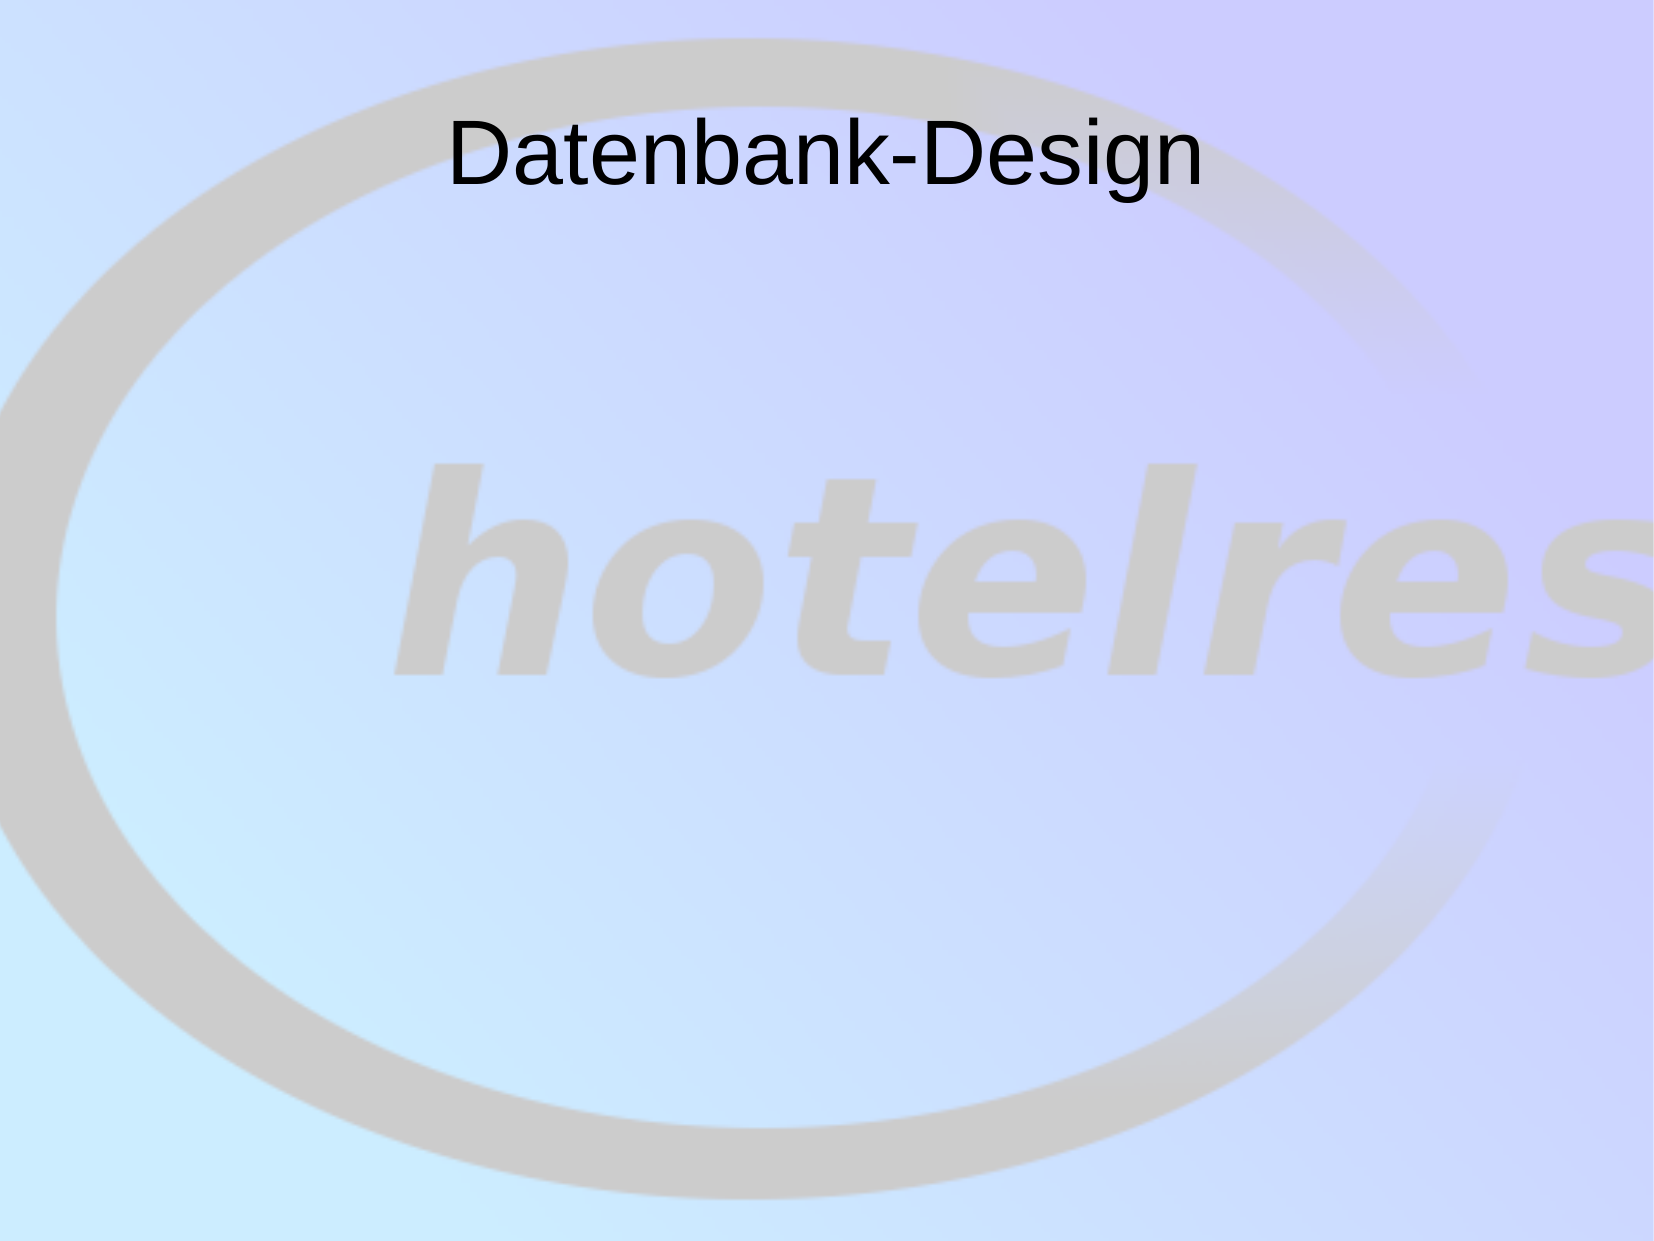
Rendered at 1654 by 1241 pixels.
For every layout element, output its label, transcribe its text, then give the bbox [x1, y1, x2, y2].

title Datenbank-Design [82, 49, 1571, 257]
picture [0, 0, 1654, 1241]
